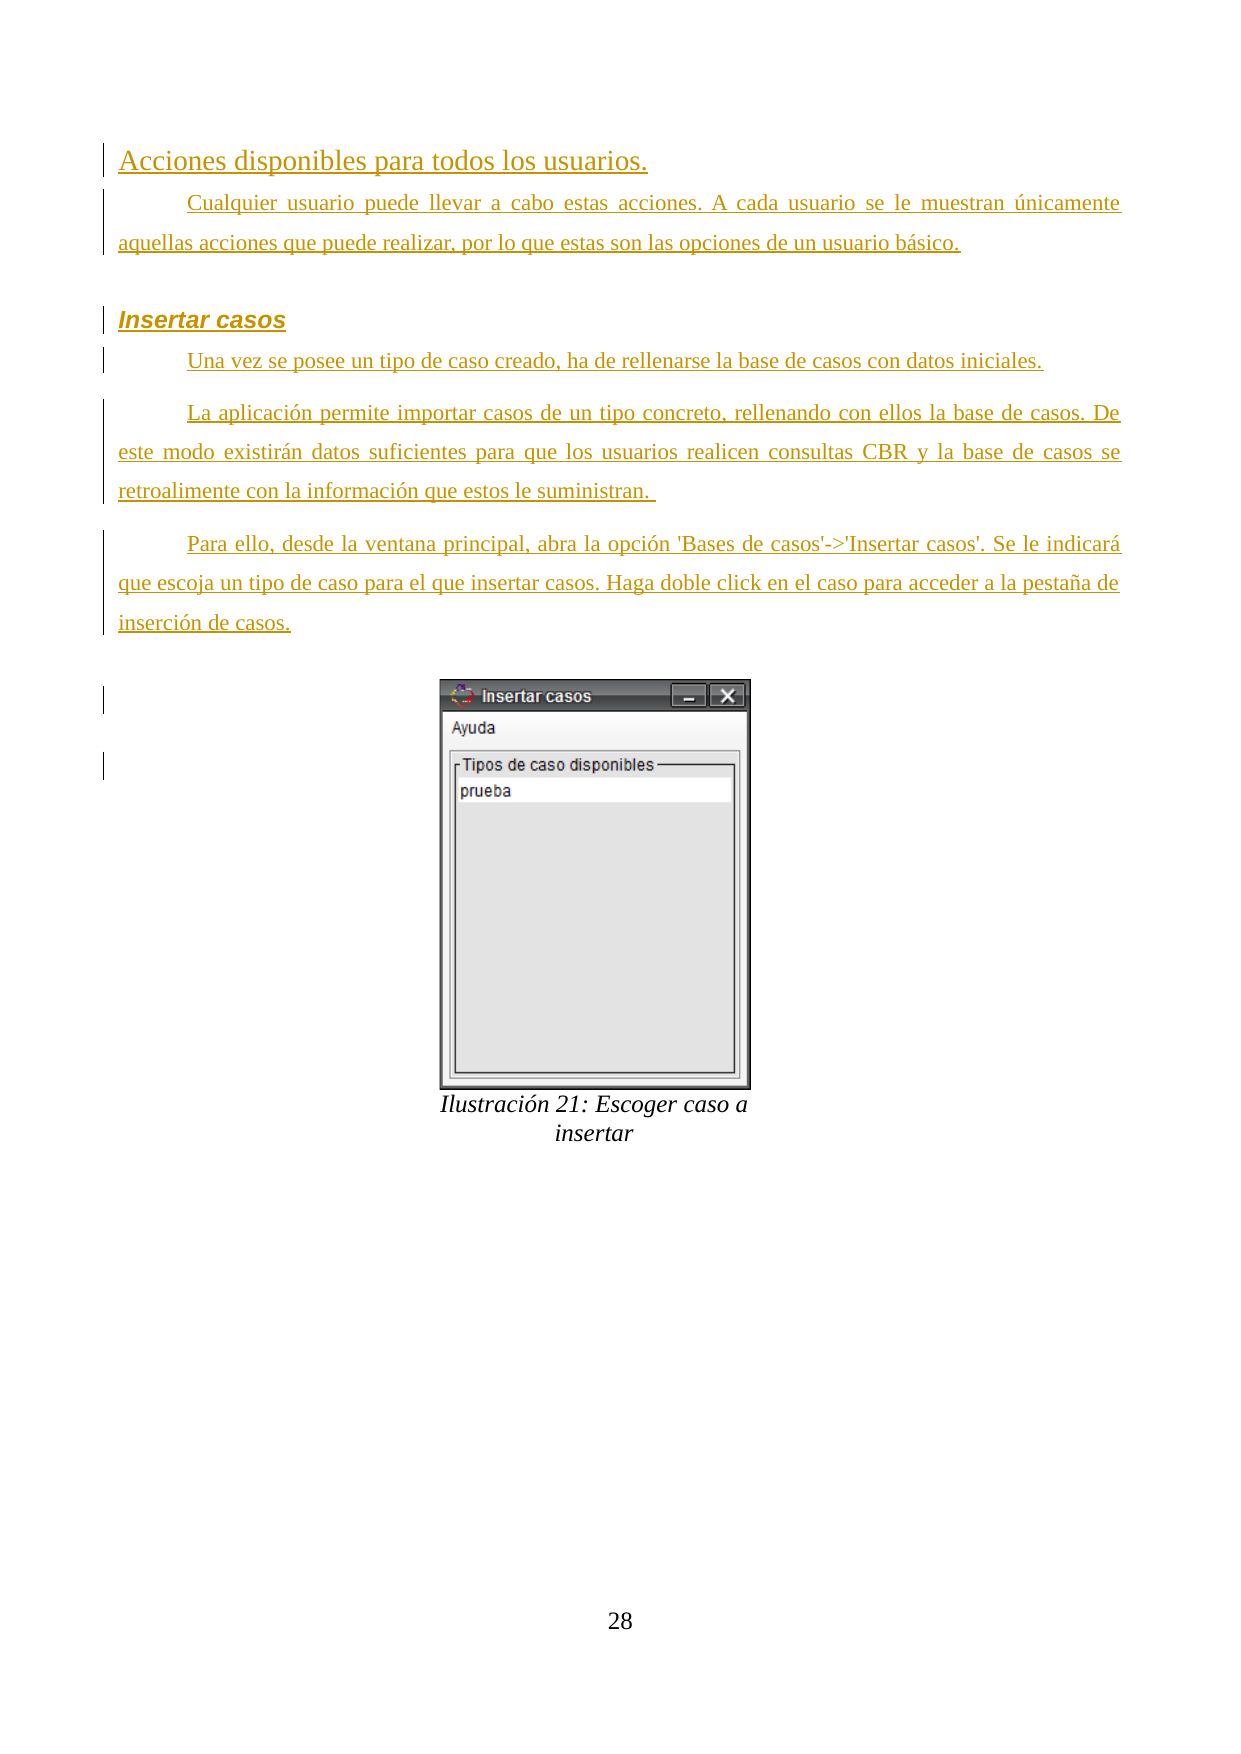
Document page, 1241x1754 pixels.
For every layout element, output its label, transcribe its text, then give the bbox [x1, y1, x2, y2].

text Cualquier usuario puede llevar a cabo estas acciones. A cada usuario se le muestran únicamente aquellas acciones que puede realizar, por lo que estas son las opciones de un usuario básico. [118, 189, 1122, 255]
subtitle Insertar casos [118, 306, 1122, 334]
subtitle Acciones disponibles para todos los usuarios. [118, 143, 1122, 177]
text Ilustración 21: Escoger caso a insertar [439, 1090, 751, 1147]
text Para ello, desde la ventana principal, abra la opción 'Bases de casos'->'Insertar casos'. Se le indicará que escoja un tipo de caso para el que insertar casos. Haga doble click en el caso para acceder a la pestaña de inserción de casos. [118, 529, 1122, 635]
text La aplicación permite importar casos de un tipo concreto, rellenando con ellos la base de casos. De este modo existirán datos suficientes para que los usuarios realicen consultas CBR y la base de casos se [118, 399, 1122, 461]
text Una vez se posee un tipo de caso creado, ha de rellenarse la base de casos con datos iniciales. [118, 347, 1122, 373]
text retroalimente con la información que estos le suministran. [118, 462, 1122, 504]
picture [439, 679, 751, 1090]
